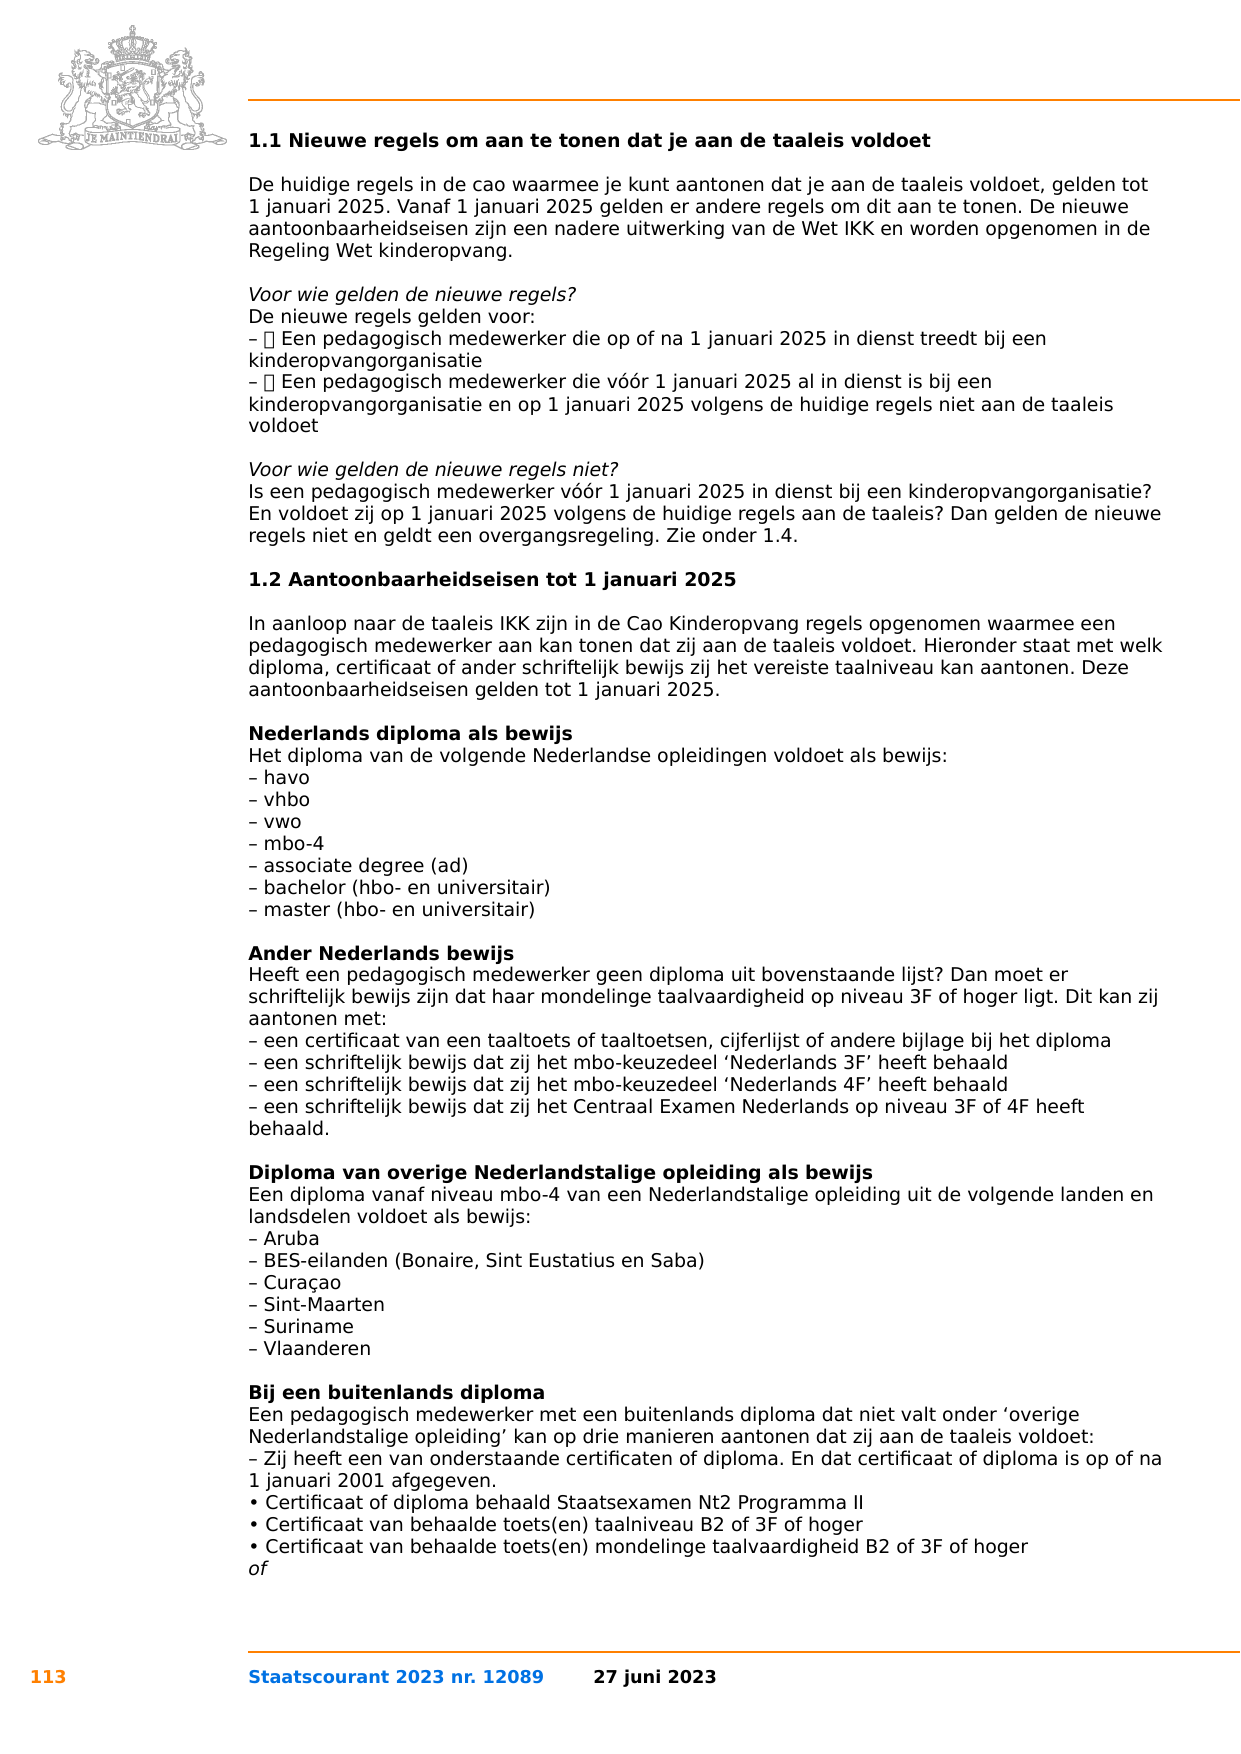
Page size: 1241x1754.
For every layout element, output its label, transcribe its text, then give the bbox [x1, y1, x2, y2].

text – Vlaanderen [248, 1338, 1163, 1360]
text – vwo [248, 811, 1163, 833]
text of [248, 1558, 1163, 1579]
text Een diploma vanaf niveau mbo-4 van een Nederlandstalige opleiding uit de volgende landen en landsdelen voldoet als bewijs: [248, 1184, 1163, 1228]
text Voor wie gelden de nieuwe regels? [248, 283, 1163, 306]
text – mbo-4 [248, 833, 1163, 854]
text – Suriname [248, 1316, 1163, 1338]
text –  Een pedagogisch medewerker die vóór 1 januari 2025 al in dienst is bij een kinderopvangorganisatie en op 1 januari 2025 volgens de huidige regels niet aan de taaleis voldoet [248, 371, 1163, 437]
text – Aruba [248, 1228, 1163, 1250]
subtitle 1.2 Aantoonbaarheidseisen tot 1 januari 2025 [248, 569, 1163, 591]
text – vhbo [248, 789, 1163, 811]
text – een schriftelijk bewijs dat zij het Centraal Examen Nederlands op niveau 3F of 4F heeft behaald. [248, 1096, 1163, 1140]
text In aanloop naar de taaleis IKK zijn in de Cao Kinderopvang regels opgenomen waarmee een pedagogisch medewerker aan kan tonen dat zij aan de taaleis voldoet. Hieronder staat met welk diploma, certificaat of ander schriftelijk bewijs zij het vereiste taalniveau kan aantonen. Deze aantoonbaarheidseisen gelden tot 1 januari 2025. [248, 613, 1163, 701]
text – bachelor (hbo- en universitair) [248, 877, 1163, 898]
text – een schriftelijk bewijs dat zij het mbo-keuzedeel ‘Nederlands 3F’ heeft behaald [248, 1052, 1163, 1074]
text Ander Nederlands bewijs [248, 942, 1163, 964]
text – Sint-Maarten [248, 1294, 1163, 1316]
text De huidige regels in de cao waarmee je kunt aantonen dat je aan de taaleis voldoet, gelden tot 1 januari 2025. Vanaf 1 januari 2025 gelden er andere regels om dit aan te tonen. De nieuwe aantoonbaarheidseisen zijn een nadere uitwerking van de Wet IKK en worden opgenomen in de Regeling Wet kinderopvang. [248, 174, 1163, 262]
text –  Een pedagogisch medewerker die op of na 1 januari 2025 in dienst treedt bij een kinderopvangorganisatie [248, 327, 1163, 371]
text Is een pedagogisch medewerker vóór 1 januari 2025 in dienst bij een kinderopvangorganisatie? En voldoet zij op 1 januari 2025 volgens de huidige regels aan de taaleis? Dan gelden de nieuwe regels niet en geldt een overgangsregeling. Zie onder 1.4. [248, 481, 1163, 547]
text • Certificaat of diploma behaald Staatsexamen Nt2 Programma II [248, 1492, 1163, 1514]
text • Certificaat van behaalde toets(en) taalniveau B2 of 3F of hoger [248, 1514, 1163, 1536]
text Diploma van overige Nederlandstalige opleiding als bewijs [248, 1162, 1163, 1184]
text • Certificaat van behaalde toets(en) mondelinge taalvaardigheid B2 of 3F of hoger [248, 1536, 1163, 1558]
text – BES-eilanden (Bonaire, Sint Eustatius en Saba) [248, 1250, 1163, 1272]
text – associate degree (ad) [248, 854, 1163, 877]
text – een certificaat van een taaltoets of taaltoetsen, cijferlijst of andere bijlage bij het diploma [248, 1030, 1163, 1052]
text Heeft een pedagogisch medewerker geen diploma uit bovenstaande lijst? Dan moet er schriftelijk bewijs zijn dat haar mondelinge taalvaardigheid op niveau 3F of hoger ligt. Dit kan zij aantonen met: [248, 964, 1163, 1030]
text Voor wie gelden de nieuwe regels niet? [248, 459, 1163, 481]
text Een pedagogisch medewerker met een buitenlands diploma dat niet valt onder ‘overige Nederlandstalige opleiding’ kan op drie manieren aantonen dat zij aan de taaleis voldoet: [248, 1404, 1163, 1448]
text Het diploma van de volgende Nederlandse opleidingen voldoet als bewijs: [248, 745, 1163, 767]
picture [38, 25, 227, 150]
text – master (hbo- en universitair) [248, 898, 1163, 921]
text Nederlands diploma als bewijs [248, 723, 1163, 745]
text – een schriftelijk bewijs dat zij het mbo-keuzedeel ‘Nederlands 4F’ heeft behaald [248, 1074, 1163, 1096]
text Bij een buitenlands diploma [248, 1382, 1163, 1404]
text De nieuwe regels gelden voor: [248, 306, 1163, 327]
text – Curaçao [248, 1272, 1163, 1294]
text – Zij heeft een van onderstaande certificaten of diploma. En dat certificaat of diploma is op of na 1 januari 2001 afgegeven. [248, 1448, 1163, 1492]
text – havo [248, 767, 1163, 789]
subtitle 1.1 Nieuwe regels om aan te tonen dat je aan de taaleis voldoet [248, 130, 1163, 152]
